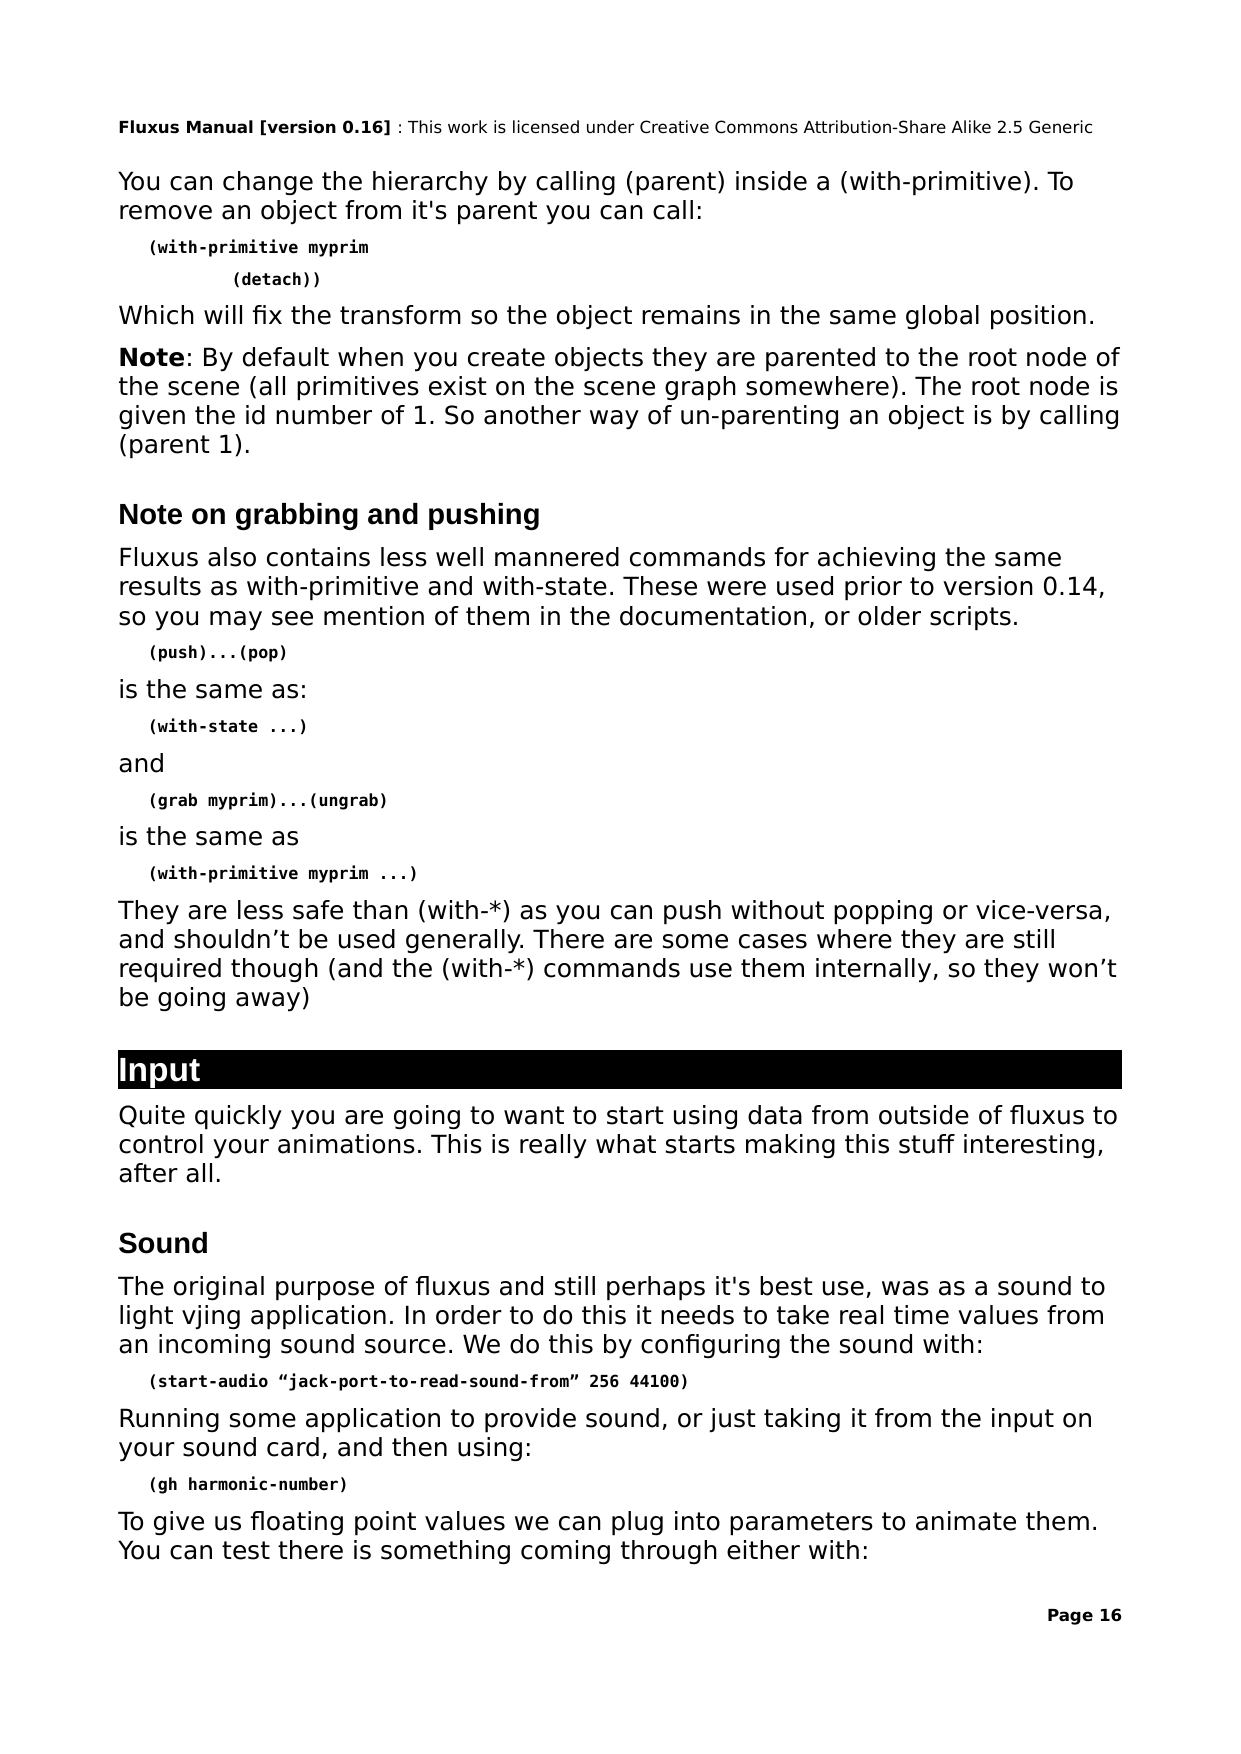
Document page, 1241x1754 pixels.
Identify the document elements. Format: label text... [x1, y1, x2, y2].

text To give us floating point values we can plug into parameters to animate them. You can test there is something coming through either with: [118, 1507, 1122, 1565]
text (push)...(pop) [148, 643, 1122, 663]
text is the same as [118, 822, 1122, 852]
subtitle Note on grabbing and pushing [118, 497, 1122, 531]
text (gh harmonic-number) [148, 1475, 1122, 1494]
text (detach)) [148, 270, 1122, 289]
text and [118, 749, 1122, 778]
text (with-state ...) [148, 717, 1122, 736]
subtitle Sound [118, 1226, 1122, 1260]
text (grab myprim)...(ungrab) [148, 791, 1122, 810]
text Which will fix the transform so the object remains in the same global position. [118, 302, 1122, 331]
text (start-audio “jack-port-to-read-sound-from” 256 44100) [148, 1372, 1122, 1392]
text Fluxus also contains less well mannered commands for achieving the same results as with-primitive and with-state. These were used prior to version 0.14, so you may see mention of them in the documentation, or older scripts. [118, 543, 1122, 631]
text is the same as: [118, 675, 1122, 704]
text You can change the hierarchy by calling (parent) inside a (with-primitive). To remove an object from it's parent you can call: [118, 167, 1122, 225]
text The original purpose of fluxus and still perhaps it's best use, was as a sound to light vjing application. In order to do this it needs to take real time values from an incoming sound source. We do this by configuring the sound with: [118, 1272, 1122, 1360]
text Note: By default when you create objects they are parented to the root node of the scene (all primitives exist on the scene graph somewhere). The root node is given the id number of 1. So another way of un-parenting an object is by calling (parent 1). [118, 343, 1122, 460]
text Running some application to provide sound, or just taking it from the input on your sound card, and then using: [118, 1404, 1122, 1462]
subtitle Input [118, 1050, 1122, 1089]
text (with-primitive myprim ...) [148, 864, 1122, 883]
text (with-primitive myprim [148, 238, 1122, 257]
text Quite quickly you are going to want to start using data from outside of fluxus to control your animations. This is really what starts making this stuff interesting, after all. [118, 1101, 1122, 1189]
text They are less safe than (with-*) as you can push without popping or vice-versa, and shouldn’t be used generally. There are some cases where they are still required though (and the (with-*) commands use them internally, so they won’t be going away) [118, 896, 1122, 1013]
